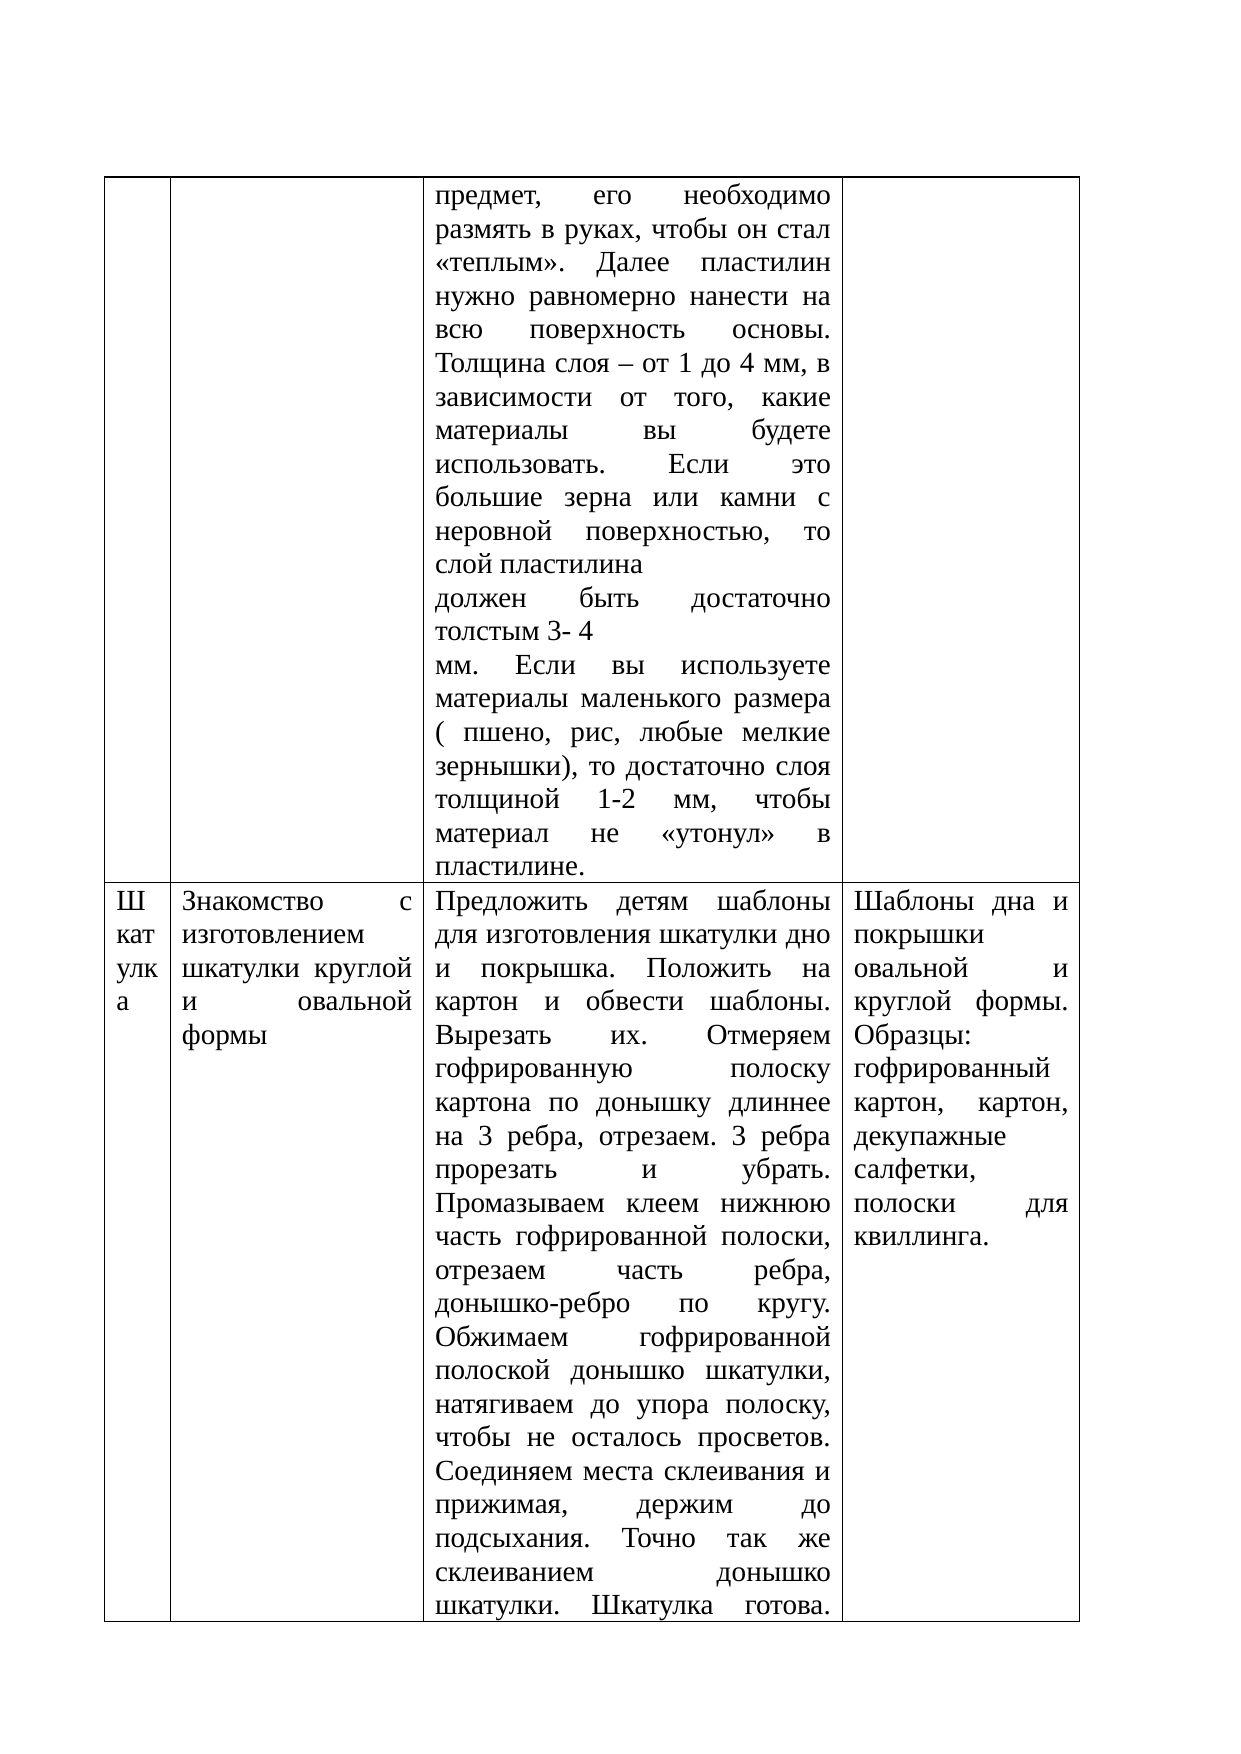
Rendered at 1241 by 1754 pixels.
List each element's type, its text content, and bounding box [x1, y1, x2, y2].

table_cell Шаблоны дна и покрышки овальной и круглой формы. Образцы: гофрированный картон, картон, декупажные салфетки, полоски для квиллинга. [843, 883, 1079, 1621]
table_cell [843, 178, 1079, 882]
table_cell [105, 178, 170, 882]
table_cell предмет, его необходимо размять в руках, чтобы он стал «теплым». Далее пластилин нужно равномерно нанести на всю поверхность основы. Толщина слоя – от 1 до 4 мм, в зависимости от того, какие материалы вы будете использовать. Если это большие зерна или камни с неровной поверхностью, то слой пластилина должен быть достаточно толстым 3- 4 мм. Если вы используете материалы маленького размера ( пшено, рис, любые мелкие зернышки), то достаточно слоя толщиной 1-2 мм, чтобы материал не «утонул» в пластилине. [424, 178, 842, 882]
table_cell Знакомство с изготовлением шкатулки круглой и овальной формы [171, 883, 423, 1621]
table_cell Предложить детям шаблоны для изготовления шкатулки дно и покрышка. Положить на картон и обвести шаблоны. Вырезать их. Отмеряем гофрированную полоску картона по донышку длиннее на 3 ребра, отрезаем. 3 ребра прорезать и убрать. Промазываем клеем нижнюю часть гофрированной полоски, отрезаем часть ребра, донышко-ребро по кругу. Обжимаем гофрированной полоской донышко шкатулки, натягиваем до упора полоску, чтобы не осталось просветов. Соединяем места склеивания и прижимая, держим до подсыхания. Точно так же склеиванием донышко шкатулки. Шкатулка готова. [424, 883, 842, 1621]
table_cell Шкатулка [105, 883, 170, 1621]
table_cell [171, 178, 423, 882]
